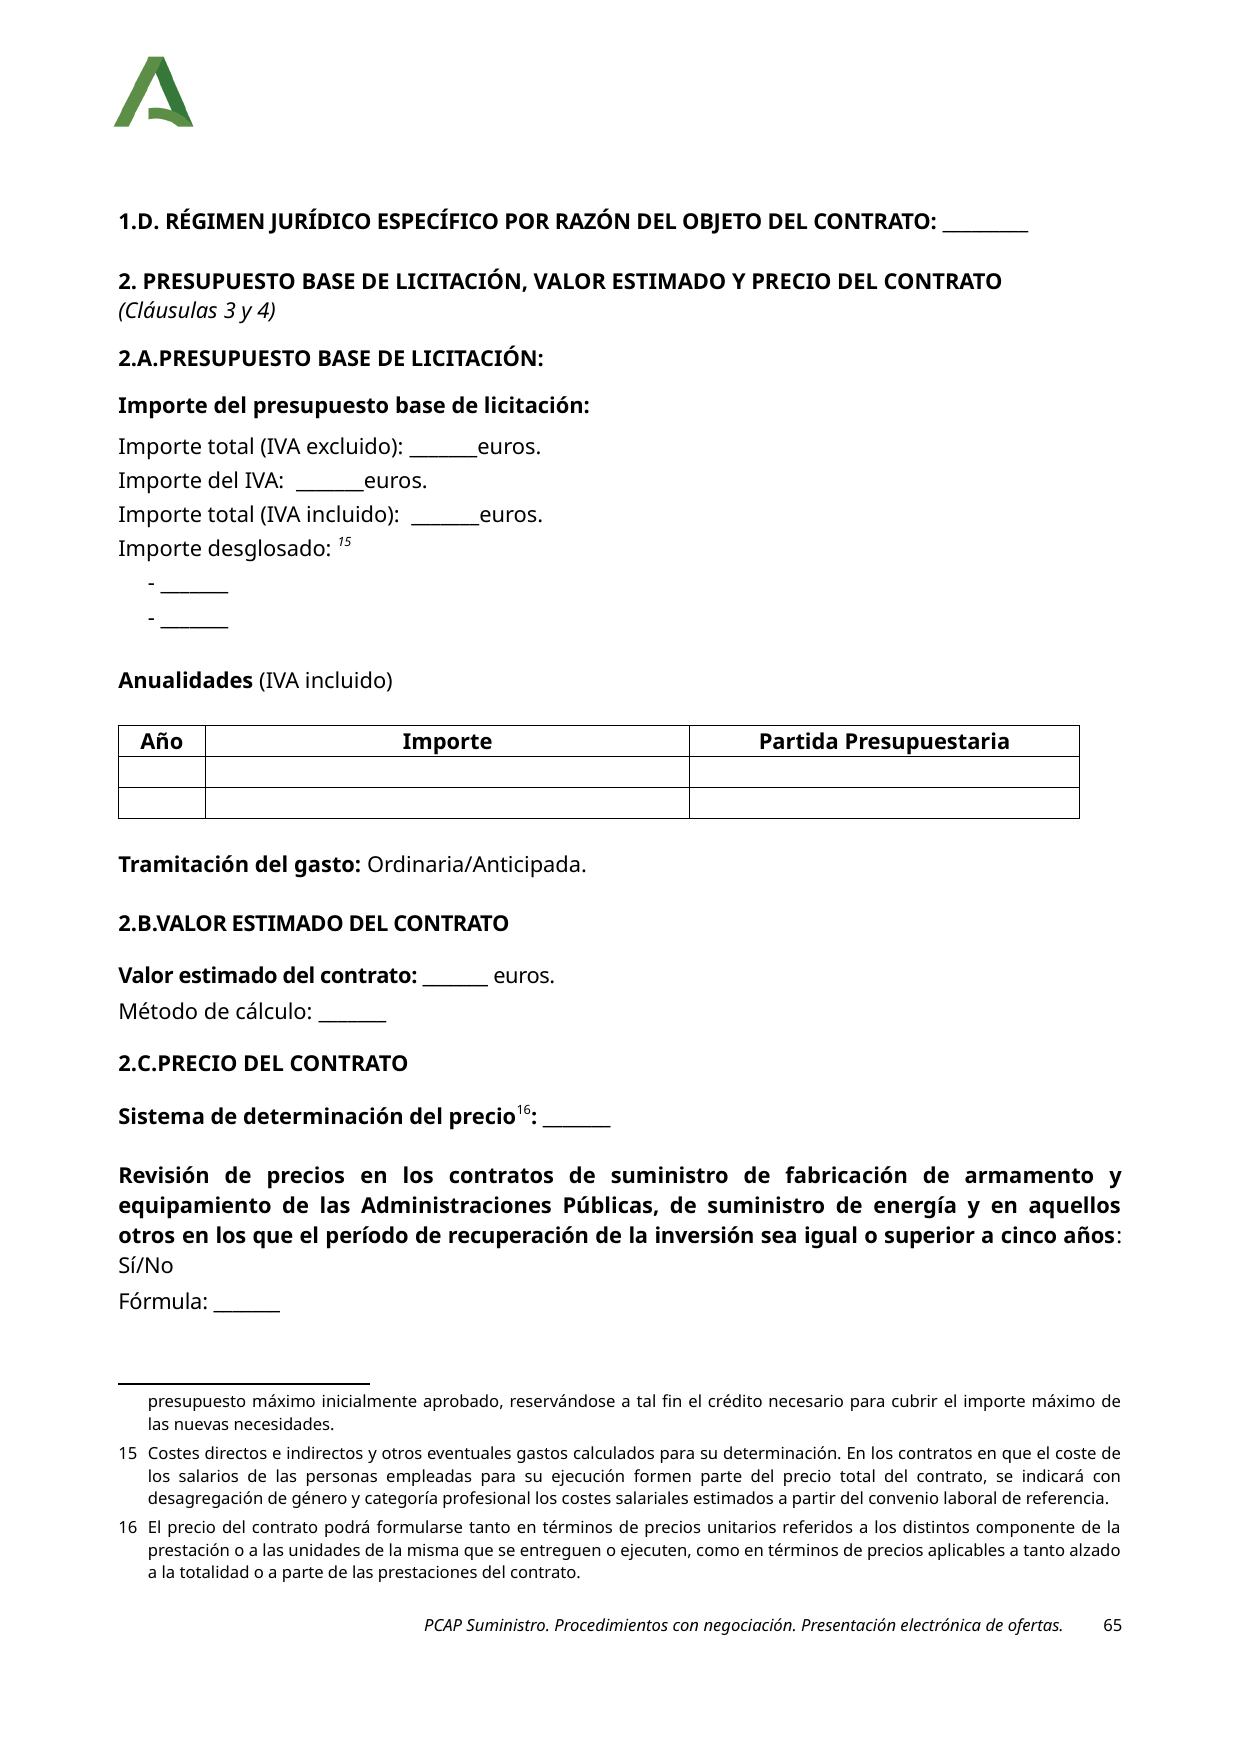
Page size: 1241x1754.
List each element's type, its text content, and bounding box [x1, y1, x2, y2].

table_header Año [119, 726, 205, 756]
text Importe total (IVA incluido): _______euros. [118, 499, 1122, 529]
table_cell [690, 757, 1079, 787]
text Revisión de precios en los contratos de suministro de fabricación de armamento y equipamiento de las Administraciones Públicas, de suministro de energía y en aquellos otros en los que el período de recuperación de la inversión sea igual o superior a cinco años: Sí/No [118, 1161, 1122, 1280]
text - _______ [148, 601, 1122, 631]
text El precio del contrato podrá formularse tanto en términos de precios unitarios referidos a los distintos componente de la prestación o a las unidades de la misma que se entreguen o ejecuten, como en términos de precios aplicables a tanto alzado a la totalidad o a parte de las prestaciones del contrato. [118, 1516, 1122, 1584]
table_cell [119, 757, 205, 787]
text (Cláusulas 3 y 4) [118, 296, 1122, 325]
table_header Partida Presupuestaria [690, 726, 1079, 756]
text Costes directos e indirectos y otros eventuales gastos calculados para su determinación. En los contratos en que el coste de los salarios de las personas empleadas para su ejecución formen parte del precio total del contrato, se indicará con desagregación de género y categoría profesional los costes salariales estimados a partir del convenio laboral de referencia. [118, 1441, 1122, 1509]
text - _______ [148, 567, 1122, 597]
text Importe del presupuesto base de licitación: [118, 391, 1122, 420]
text Sistema de determinación del precio: _______ [118, 1101, 1122, 1131]
text Fórmula: _______ [118, 1286, 1122, 1315]
text Método de cálculo: _______ [118, 996, 1122, 1026]
text Importe total (IVA excluido): _______euros. [118, 431, 1122, 460]
text presupuesto máximo inicialmente aprobado, reservándose a tal fin el crédito necesario para cubrir el importe máximo de las nuevas necesidades. [118, 1390, 1122, 1436]
text 2. PRESUPUESTO BASE DE LICITACIÓN, VALOR ESTIMADO Y PRECIO DEL CONTRATO [118, 266, 1122, 296]
text Importe del IVA: _______euros. [118, 465, 1122, 494]
text Anualidades (IVA incluido) [118, 665, 1122, 695]
text 2.B.VALOR ESTIMADO DEL CONTRATO [118, 908, 1122, 937]
table_cell [206, 757, 689, 787]
text Tramitación del gasto: Ordinaria/Anticipada. [118, 849, 1122, 879]
picture [109, 52, 198, 131]
text 2.C.PRECIO DEL CONTRATO [118, 1048, 1122, 1078]
table_cell [119, 788, 205, 818]
table_cell [206, 788, 689, 818]
text 1.D. RÉGIMEN JURÍDICO ESPECÍFICO POR RAZÓN DEL OBJETO DEL CONTRATO: _________ [118, 206, 1122, 236]
text 2.A.PRESUPUESTO BASE DE LICITACIÓN: [118, 343, 1122, 373]
text Importe desglosado: [118, 533, 1122, 563]
table_header Importe [206, 726, 689, 756]
text Valor estimado del contrato: _______ euros. [118, 960, 1122, 990]
table_cell [690, 788, 1079, 818]
